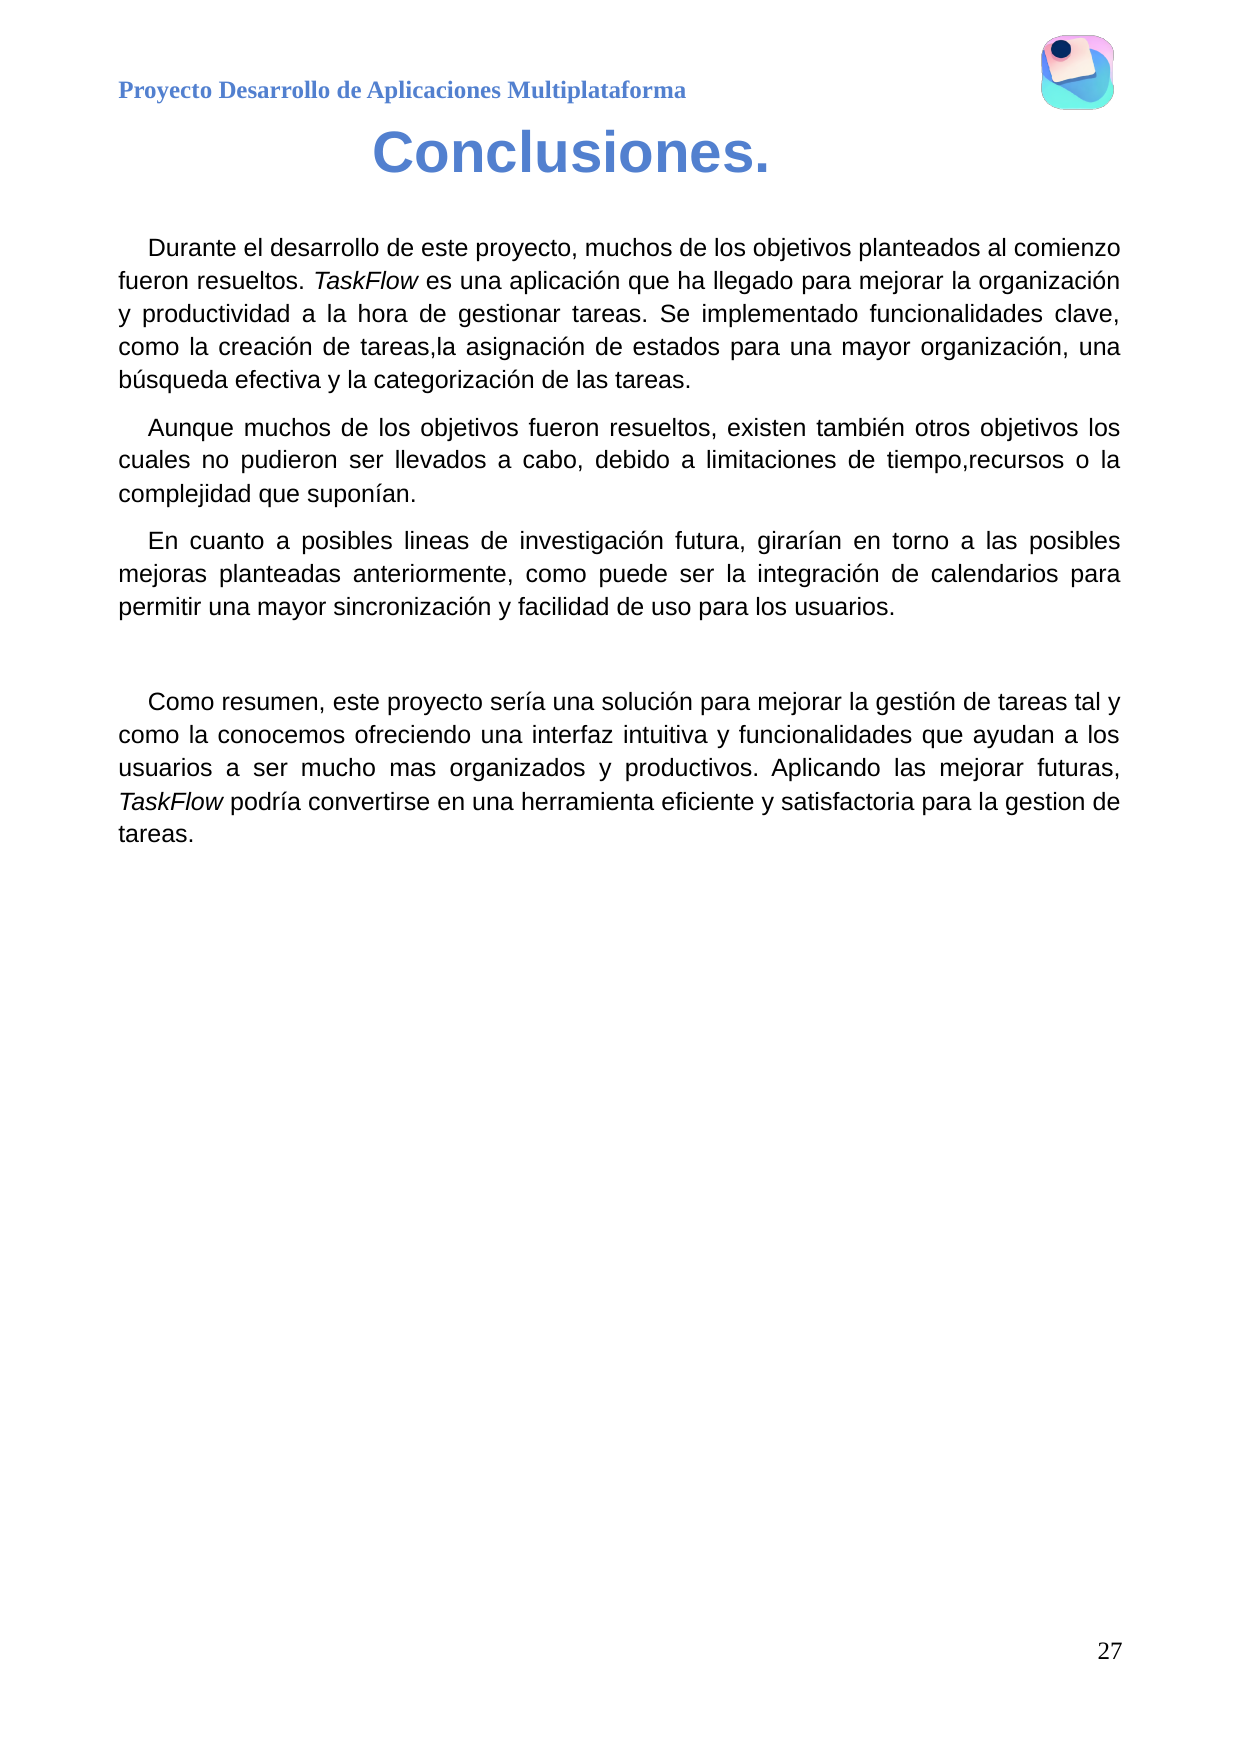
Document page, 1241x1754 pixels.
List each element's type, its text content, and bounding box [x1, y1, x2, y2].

text Como resumen, este proyecto sería una solución para mejorar la gestión de tareas tal y como la conocemos ofreciendo una interfaz intuitiva y funcionalidades que ayudan a los usuarios a ser mucho mas organizados y productivos. Aplicando las mejorar futuras, TaskFlow podría convertirse en una herramienta eficiente y satisfactoria para la gestion de tareas. [118, 687, 1122, 848]
picture [1025, 26, 1125, 121]
text Durante el desarrollo de este proyecto, muchos de los objetivos planteados al comienzo fueron resueltos. TaskFlow es una aplicación que ha llegado para mejorar la organización y productividad a la hora de gestionar tareas. Se implementado funcionalidades clave, como la creación de tareas,la asignación de estados para una mayor organización, una búsqueda efectiva y la categorización de las tareas. [118, 233, 1122, 394]
subtitle Conclusiones. [118, 118, 1122, 185]
text En cuanto a posibles lineas de investigación futura, girarían en torno a las posibles mejoras planteadas anteriormente, como puede ser la integración de calendarios para permitir una mayor sincronización y facilidad de uso para los usuarios. [118, 526, 1122, 621]
text Aunque muchos de los objetivos fueron resueltos, existen también otros objetivos los cuales no pudieron ser llevados a cabo, debido a limitaciones de tiempo,recursos o la complejidad que suponían. [118, 412, 1122, 507]
